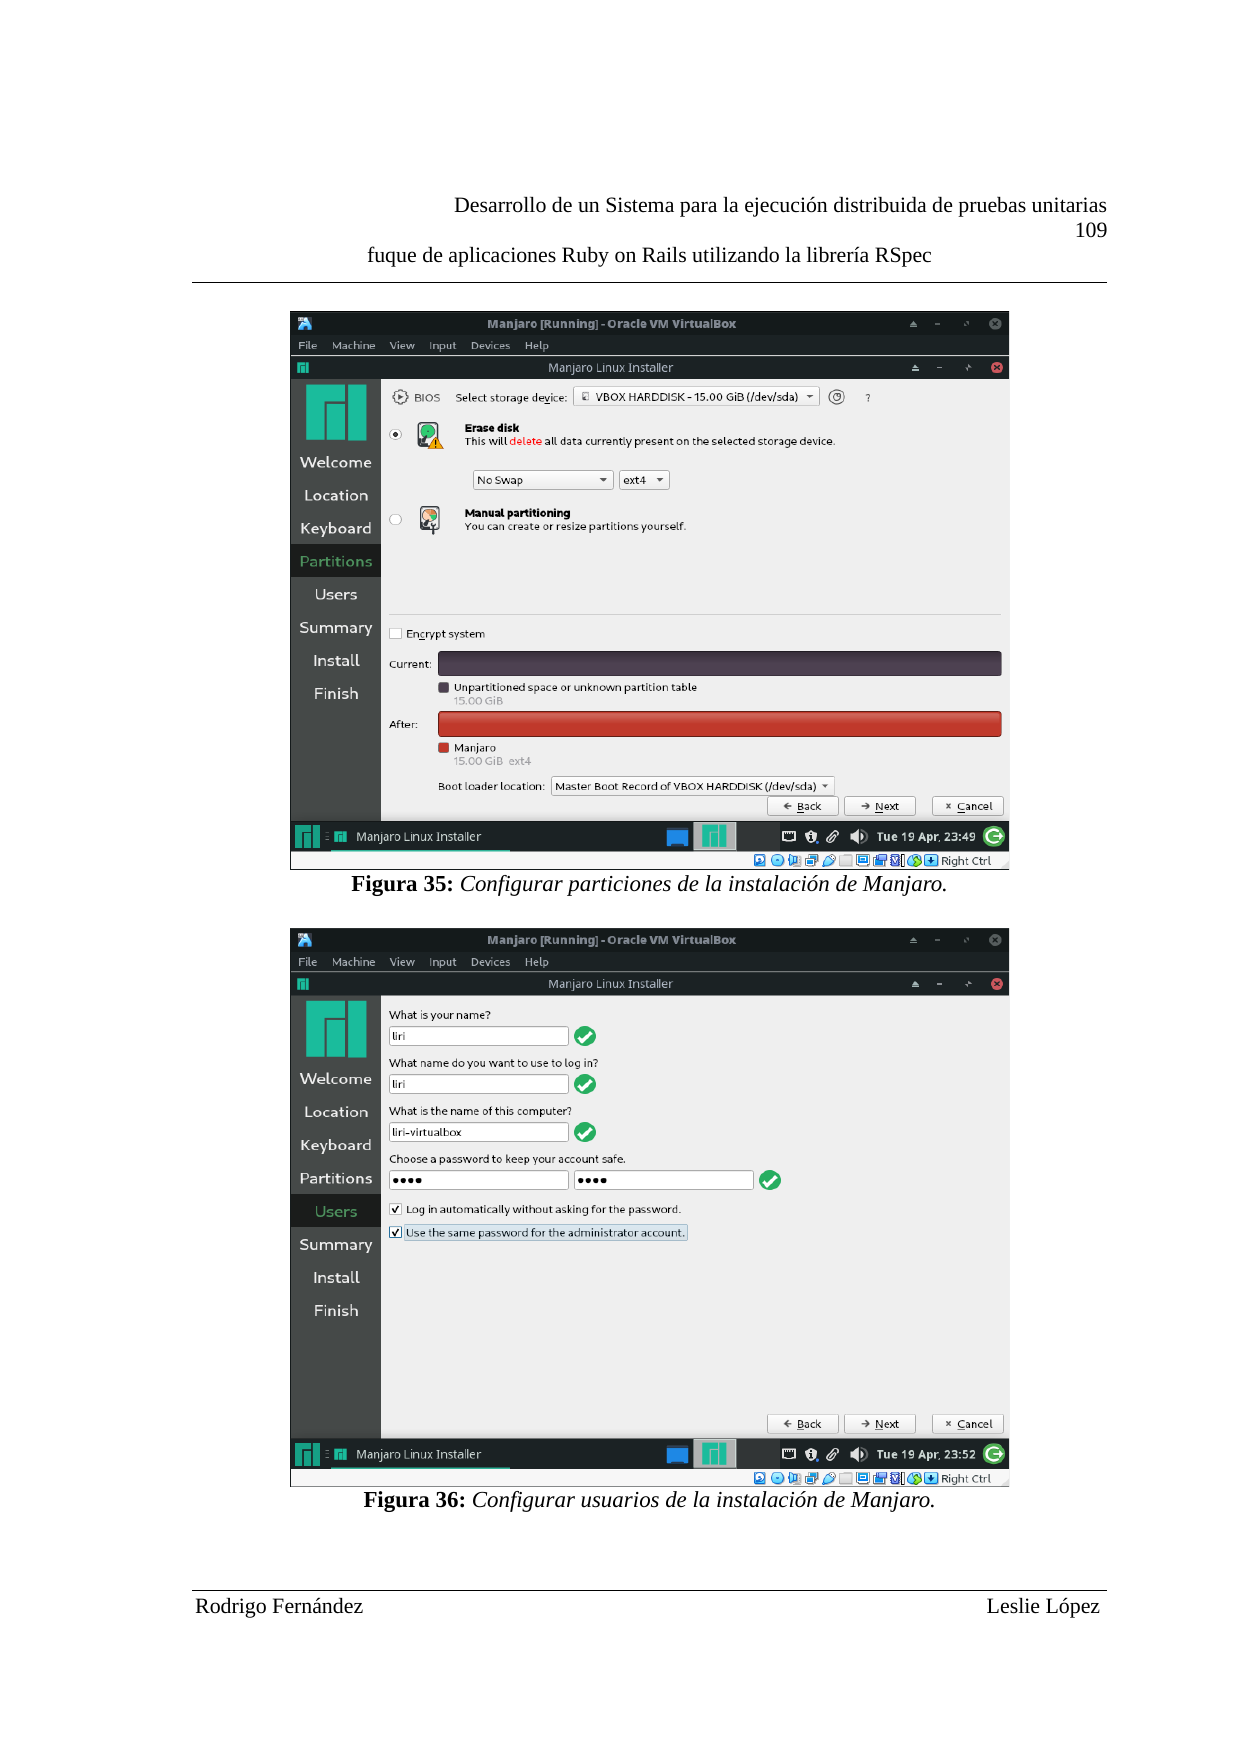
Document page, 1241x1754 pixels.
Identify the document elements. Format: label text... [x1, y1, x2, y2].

text Figura 35: Configurar particiones de la instalación de Manjaro. [290, 870, 1009, 896]
text Figura 36: Configurar usuarios de la instalación de Manjaro. [290, 1487, 1009, 1513]
picture [290, 928, 1010, 1487]
picture [290, 311, 1010, 870]
